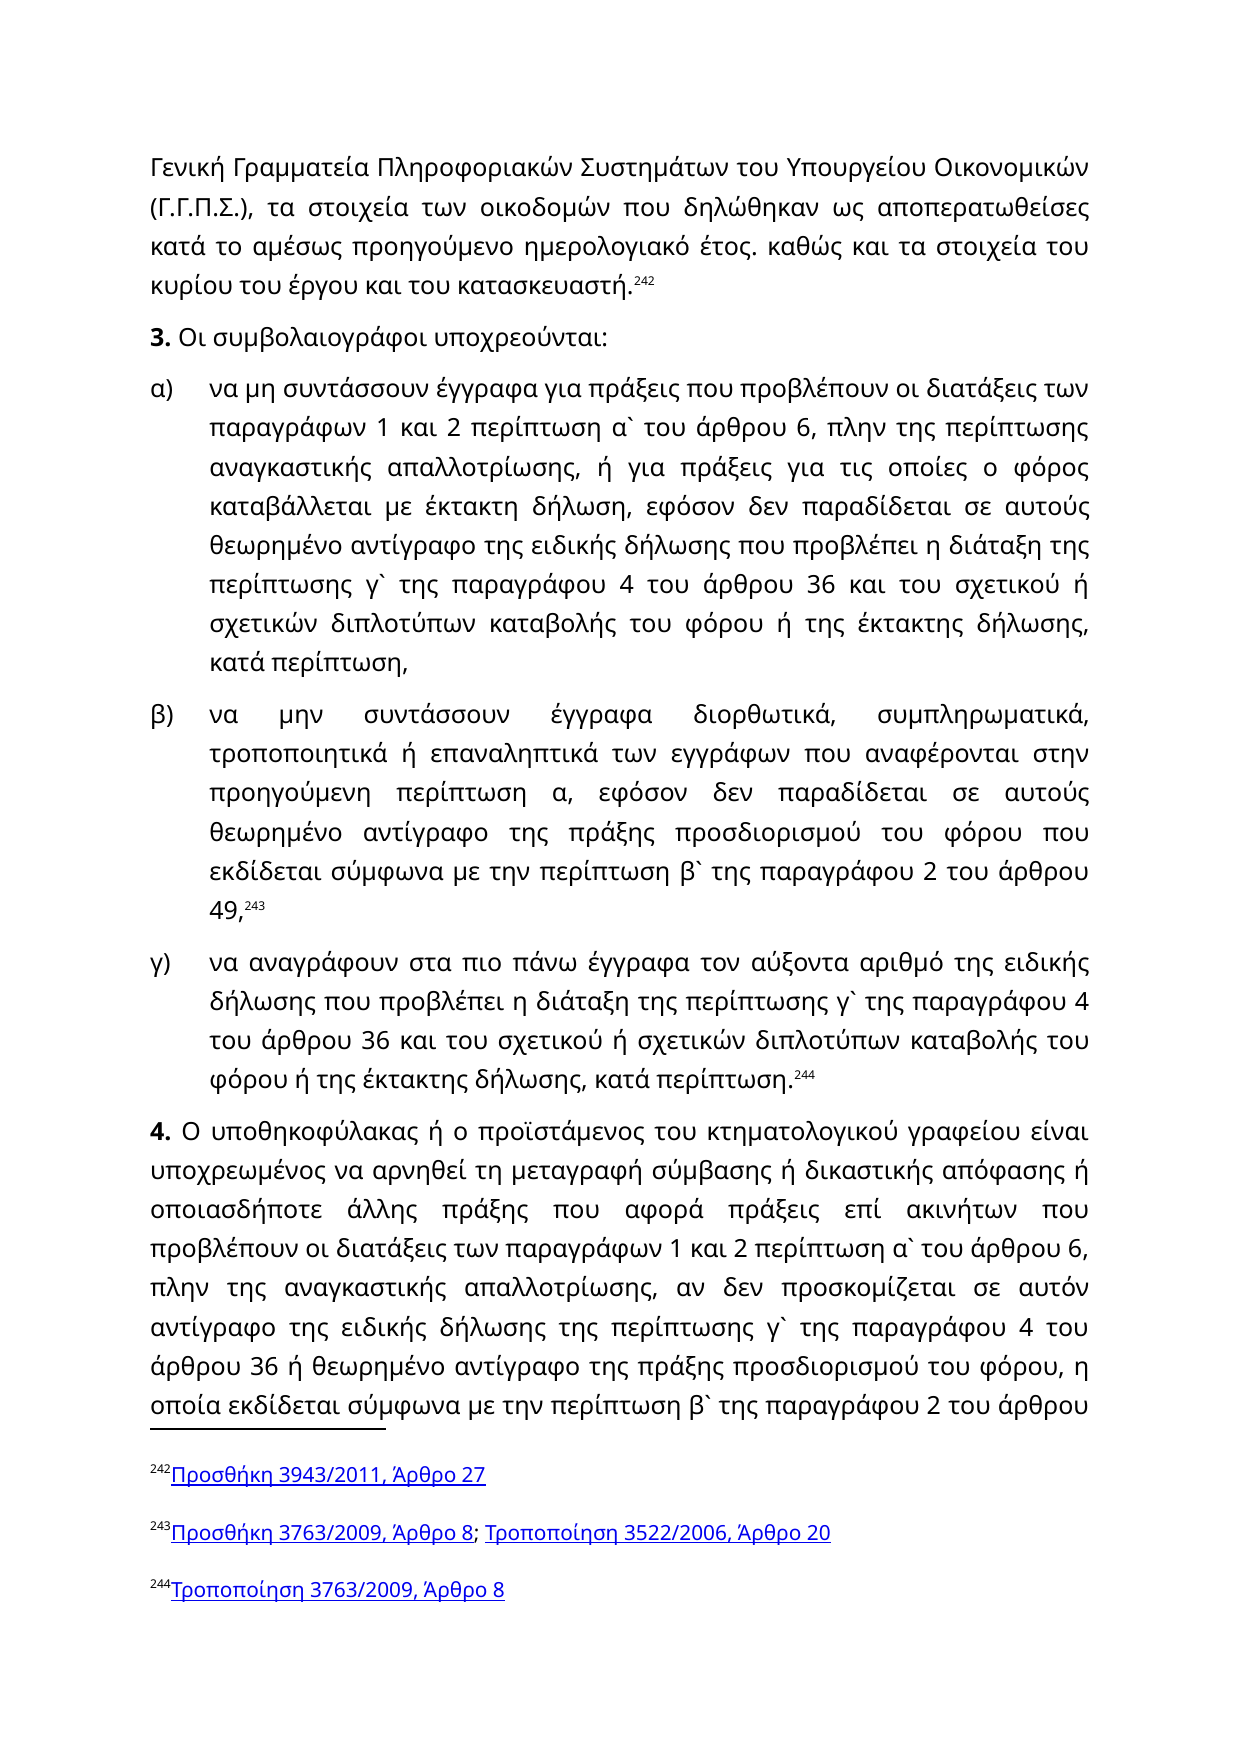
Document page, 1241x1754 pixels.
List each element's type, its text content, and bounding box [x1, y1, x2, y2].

list α) να μη συντάσσουν έγγραφα για πράξεις που προβλέπουν οι διατάξεις των παραγράφων 1 και 2 περίπτωση α` του άρθρου 6, πλην της περίπτωσης αναγκαστικής απαλλοτρίωσης, ή για πράξεις για τις οποίες ο φόρος καταβάλλεται με έκτακτη δήλωση, εφόσον δεν παραδίδεται σε αυτούς θεωρημένο αντίγραφο της ειδικής δήλωσης που προβλέπει η διάταξη της περίπτωσης γ` της παραγράφου 4 του άρθρου 36 και του σχετικού ή σχετικών διπλοτύπων καταβολής του φόρου ή της έκτακτης δήλωσης, κατά περίπτωση, [150, 371, 1090, 679]
text 4. Ο υποθηκοφύλακας ή ο προϊστάμενος του κτηματολογικού γραφείου είναι υποχρεωμένος να αρνηθεί τη μεταγραφή σύμβασης ή δικαστικής απόφασης ή οποιασδήποτε άλλης πράξης που αφορά πράξεις επί ακινήτων που προβλέπουν οι διατάξεις των παραγράφων 1 και 2 περίπτωση α` του άρθρου 6, πλην της αναγκαστικής απαλλοτρίωσης, αν δεν προσκομίζεται σε αυτόν αντίγραφο της ειδικής δήλωσης της περίπτωσης γ` της παραγράφου 4 του άρθρου 36 ή θεωρημένο αντίγραφο της πράξης προσδιορισμού του φόρου, η οποία εκδίδεται σύμφωνα με την περίπτωση β` της παραγράφου 2 του άρθρου [150, 1113, 1090, 1422]
list γ) να αναγράφουν στα πιο πάνω έγγραφα τον αύξοντα αριθμό της ειδικής δήλωσης που προβλέπει η διάταξη της περίπτωσης γ` της παραγράφου 4 του άρθρου 36 και του σχετικού ή σχετικών διπλοτύπων καταβολής του φόρου ή της έκτακτης δήλωσης, κατά περίπτωση. [150, 944, 1090, 1096]
text Γενική Γραμματεία Πληροφοριακών Συστημάτων του Υπουργείου Οικονομικών (Γ.Γ.Π.Σ.), τα στοιχεία των οικοδομών που δηλώθηκαν ως αποπερατωθείσες κατά το αμέσως προηγούμενο ημερολογιακό έτος. καθώς και τα στοιχεία του κυρίου του έργου και του κατασκευαστή. [150, 150, 1090, 302]
list β) να μην συντάσσουν έγγραφα διορθωτικά, συμπληρωματικά, τροποποιητικά ή επαναληπτικά των εγγράφων που αναφέρονται στην προηγούμενη περίπτωση α, εφόσον δεν παραδίδεται σε αυτούς θεωρημένο αντίγραφο της πράξης προσδιορισμού του φόρου που εκδίδεται σύμφωνα με την περίπτωση β` της παραγράφου 2 του άρθρου 49, [150, 697, 1090, 927]
text Προσθήκη 3763/2009, Άρθρο 8; Τροποποίηση 3522/2006, Άρθρο 20 [150, 1518, 1090, 1546]
text Τροποποίηση 3763/2009, Άρθρο 8 [150, 1576, 1090, 1604]
text Προσθήκη 3943/2011, Άρθρο 27 [150, 1460, 1090, 1489]
text 3. Οι συμβολαιογράφοι υποχρεούνται: [150, 319, 1090, 353]
